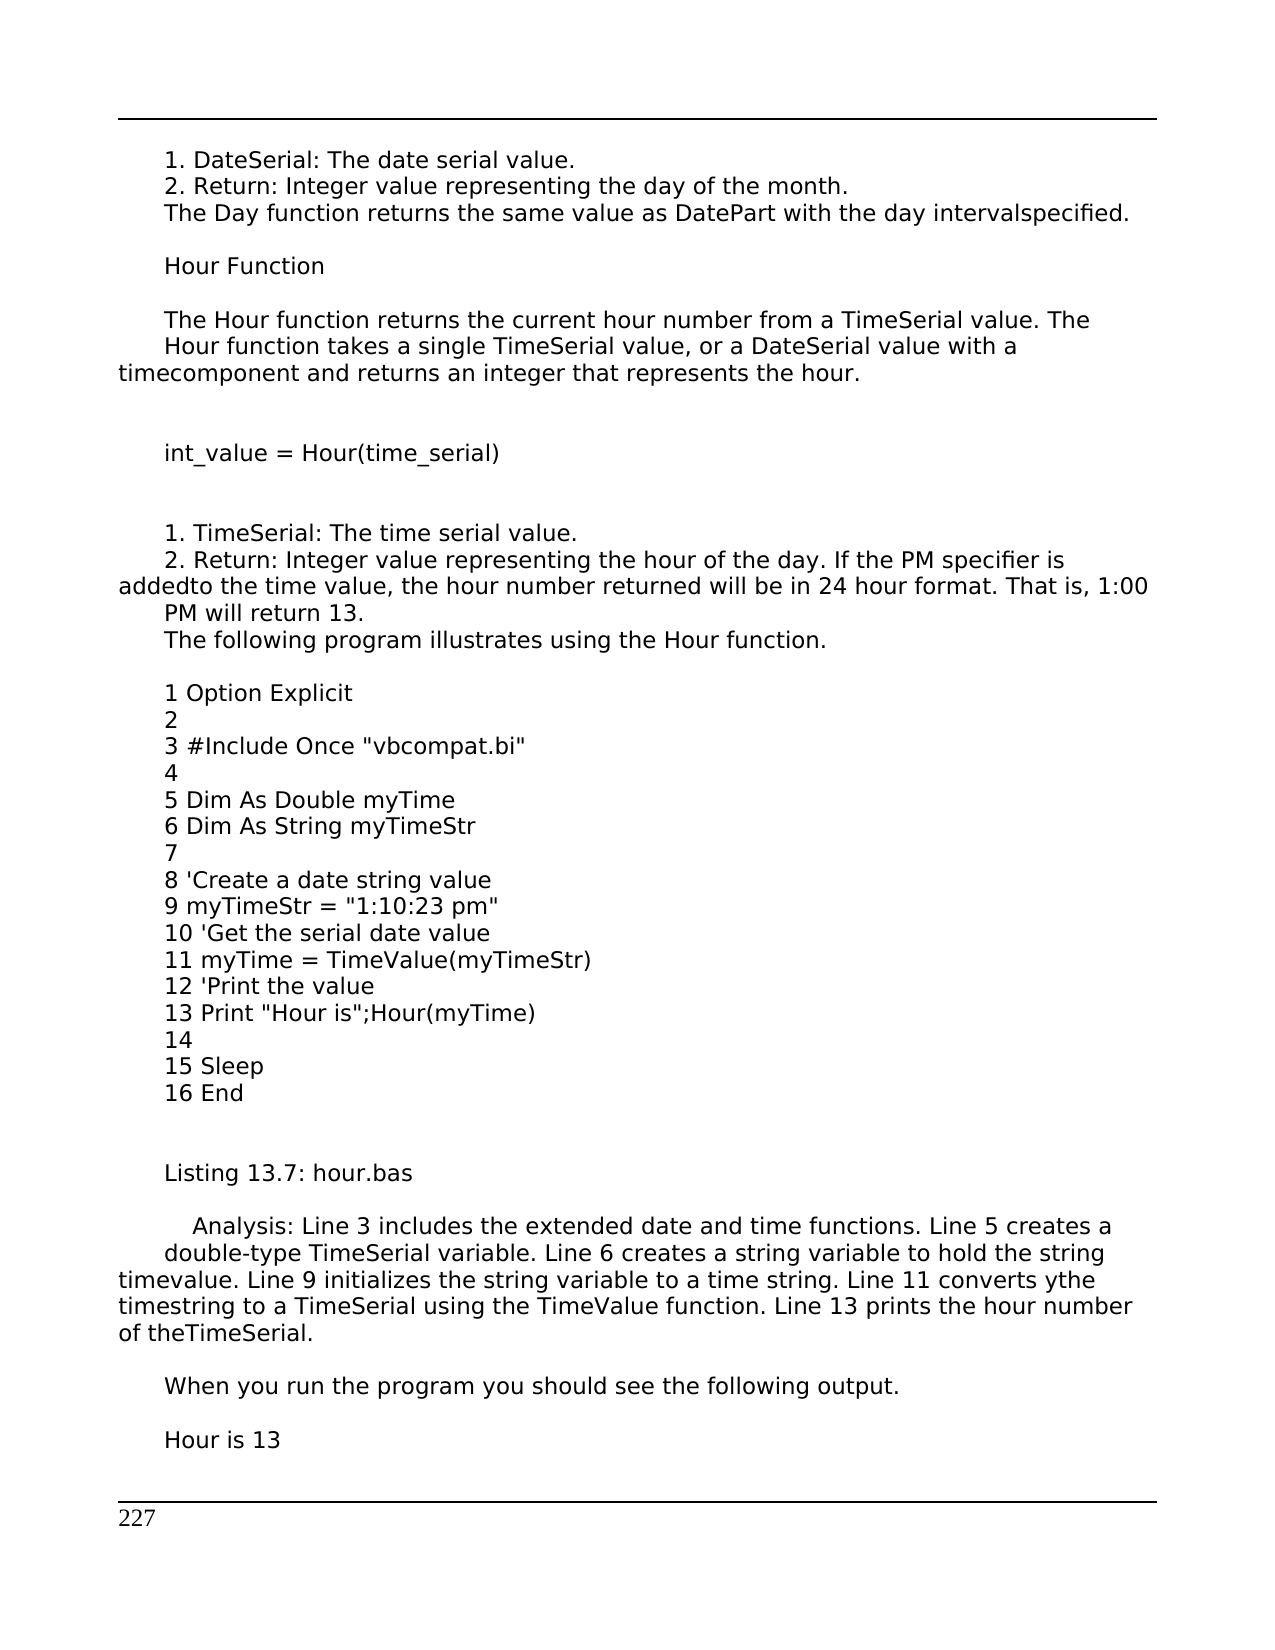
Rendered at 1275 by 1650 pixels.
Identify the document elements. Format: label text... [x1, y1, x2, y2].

text 13 Print "Hour is";Hour(myTime) [118, 1000, 1157, 1027]
text When you run the program you should see the following output. [118, 1373, 1157, 1400]
text 3 #Include Once "vbcompat.bi" [118, 733, 1157, 760]
text The Hour function returns the current hour number from a TimeSerial value. The [118, 307, 1157, 333]
text Hour Function [118, 253, 1157, 280]
text Hour function takes a single TimeSerial value, or a DateSerial value with a timecomponent and returns an integer that represents the hour. [118, 333, 1157, 387]
text Listing 13.7: hour.bas [118, 1160, 1157, 1187]
text 1. TimeSerial: The time serial value. [118, 520, 1157, 547]
text 7 [118, 840, 1157, 867]
text The Day function returns the same value as DatePart with the day intervalspecified. [118, 200, 1157, 227]
text 2. Return: Integer value representing the day of the month. [118, 173, 1157, 200]
text int_value = Hour(time_serial) [118, 440, 1157, 467]
text double-type TimeSerial variable. Line 6 creates a string variable to hold the string timevalue. Line 9 initializes the string variable to a time string. Line 11 converts ythe timestring to a TimeSerial using the TimeValue function. Line 13 prints the hour number of theTimeSerial. [118, 1240, 1157, 1347]
text 4 [118, 760, 1157, 787]
text 2 [118, 707, 1157, 733]
text Analysis: Line 3 includes the extended date and time functions. Line 5 creates a [118, 1213, 1157, 1240]
text 2. Return: Integer value representing the hour of the day. If the PM specifier is addedto the time value, the hour number returned will be in 24 hour format. That is, 1:00 [118, 547, 1157, 600]
text Hour is 13 [118, 1427, 1157, 1453]
text PM will return 13. [118, 600, 1157, 627]
text 12 'Print the value [118, 973, 1157, 1000]
text 16 End [118, 1080, 1157, 1107]
text 1 Option Explicit [118, 680, 1157, 707]
text 11 myTime = TimeValue(myTimeStr) [118, 947, 1157, 973]
text 14 [118, 1027, 1157, 1053]
text 15 Sleep [118, 1053, 1157, 1080]
text 1. DateSerial: The date serial value. [118, 147, 1157, 173]
text 6 Dim As String myTimeStr [118, 813, 1157, 840]
text 8 'Create a date string value [118, 867, 1157, 893]
text 10 'Get the serial date value [118, 920, 1157, 947]
text 9 myTimeStr = "1:10:23 pm" [118, 893, 1157, 920]
text The following program illustrates using the Hour function. [118, 627, 1157, 653]
text 5 Dim As Double myTime [118, 787, 1157, 813]
